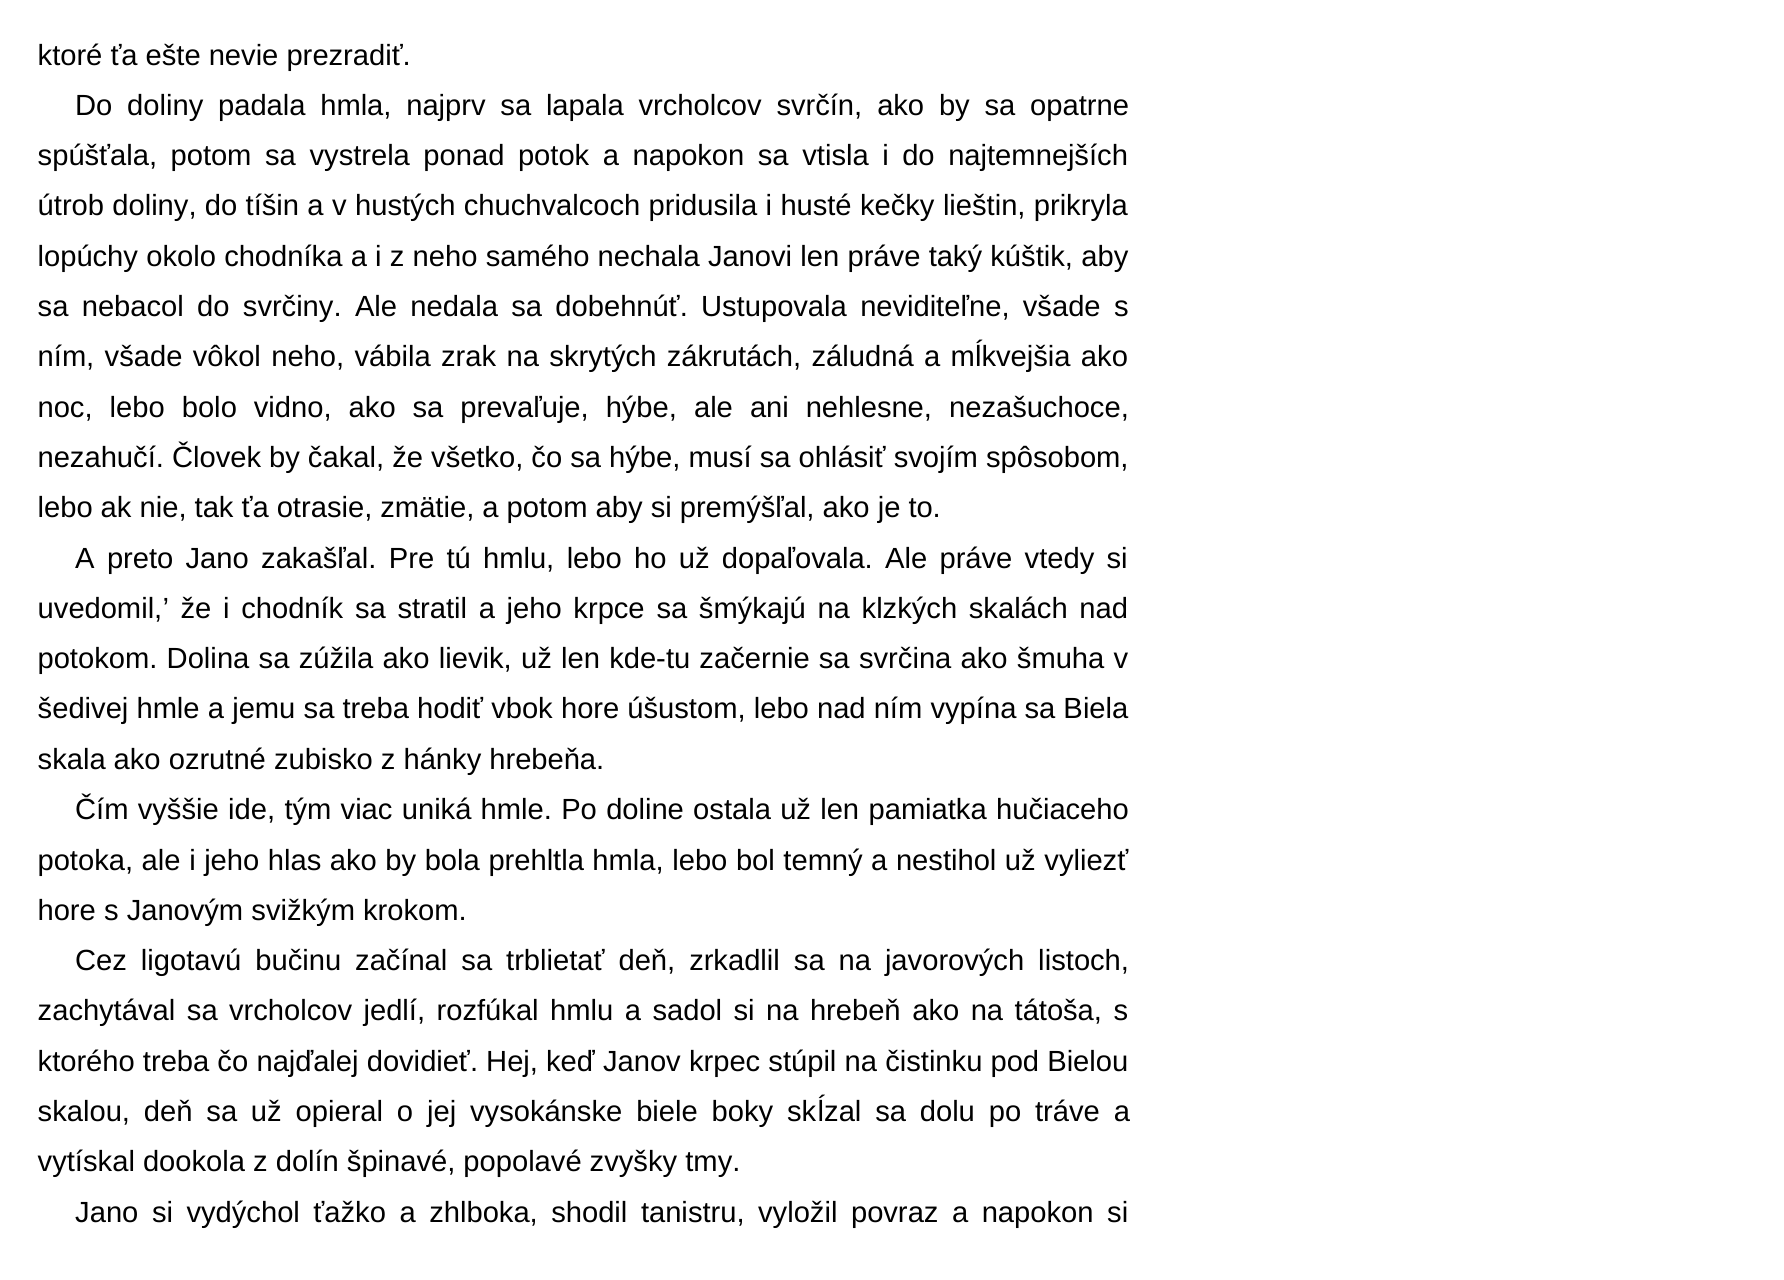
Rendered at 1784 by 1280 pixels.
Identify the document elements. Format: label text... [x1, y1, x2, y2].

text Cez ligotavú bučinu začínal sa trblietať deň, zrkadlil sa na javorových listoch, zachytával sa vrcholcov jedlí, rozfúkal hmlu a sadol si na hrebeň ako na tátoša, s ktorého treba čo najďalej dovidieť. Hej, keď Janov krpec stúpil na čistinku pod Bielou skalou, deň sa už opieral o jej vysokánske biele boky skĺzal sa dolu po tráve a vytískal dookola z dolín špinavé, popolavé zvyšky tmy. [37, 943, 1130, 1178]
text ktoré ťa ešte nevie prezradiť. [37, 37, 1130, 71]
text Do doliny padala hmla, najprv sa lapala vrcholcov svrčín, ako by sa opatrne spúšťala, potom sa vystrela ponad potok a napokon sa vtisla i do najtemnejších útrob doliny, do tíšin a v hustých chuchvalcoch pridusila i husté kečky lieštin, prikryla lopúchy okolo chodníka a i z neho samého nechala Janovi len práve taký kúštik, aby sa nebacol do svrčiny. Ale nedala sa dobehnúť. Ustupovala neviditeľne, všade s ním, všade vôkol neho, vábila zrak na skrytých zákrutách, záludná a mĺkvejšia ako noc, lebo bolo vidno, ako sa prevaľuje, hýbe, ale ani nehlesne, nezašuchoce, nezahučí. Človek by čakal, že všetko, čo sa hýbe, musí sa ohlásiť svojím spôsobom, lebo ak nie, tak ťa otrasie, zmätie, a potom aby si premýšľal, ako je to. [37, 88, 1130, 524]
text Jano si vydýchol ťažko a zhlboka, shodil tanistru, vyložil povraz a napokon si [37, 1195, 1130, 1228]
text A preto Jano zakašľal. Pre tú hmlu, lebo ho už dopaľovala. Ale práve vtedy si uvedomil,’ že i chodník sa stratil a jeho krpce sa šmýkajú na klzkých skalách nad potokom. Dolina sa zúžila ako lievik, už len kde-tu začernie sa svrčina ako šmuha v šedivej hmle a jemu sa treba hodiť vbok hore úšustom, lebo nad ním vypína sa Biela skala ako ozrutné zubisko z hánky hrebeňa. [37, 541, 1130, 775]
text Čím vyššie ide, tým viac uniká hmle. Po doline ostala už len pamiatka hučiaceho potoka, ale i jeho hlas ako by bola prehltla hmla, lebo bol temný a nestihol už vyliezť hore s Janovým svižkým krokom. [37, 792, 1130, 926]
